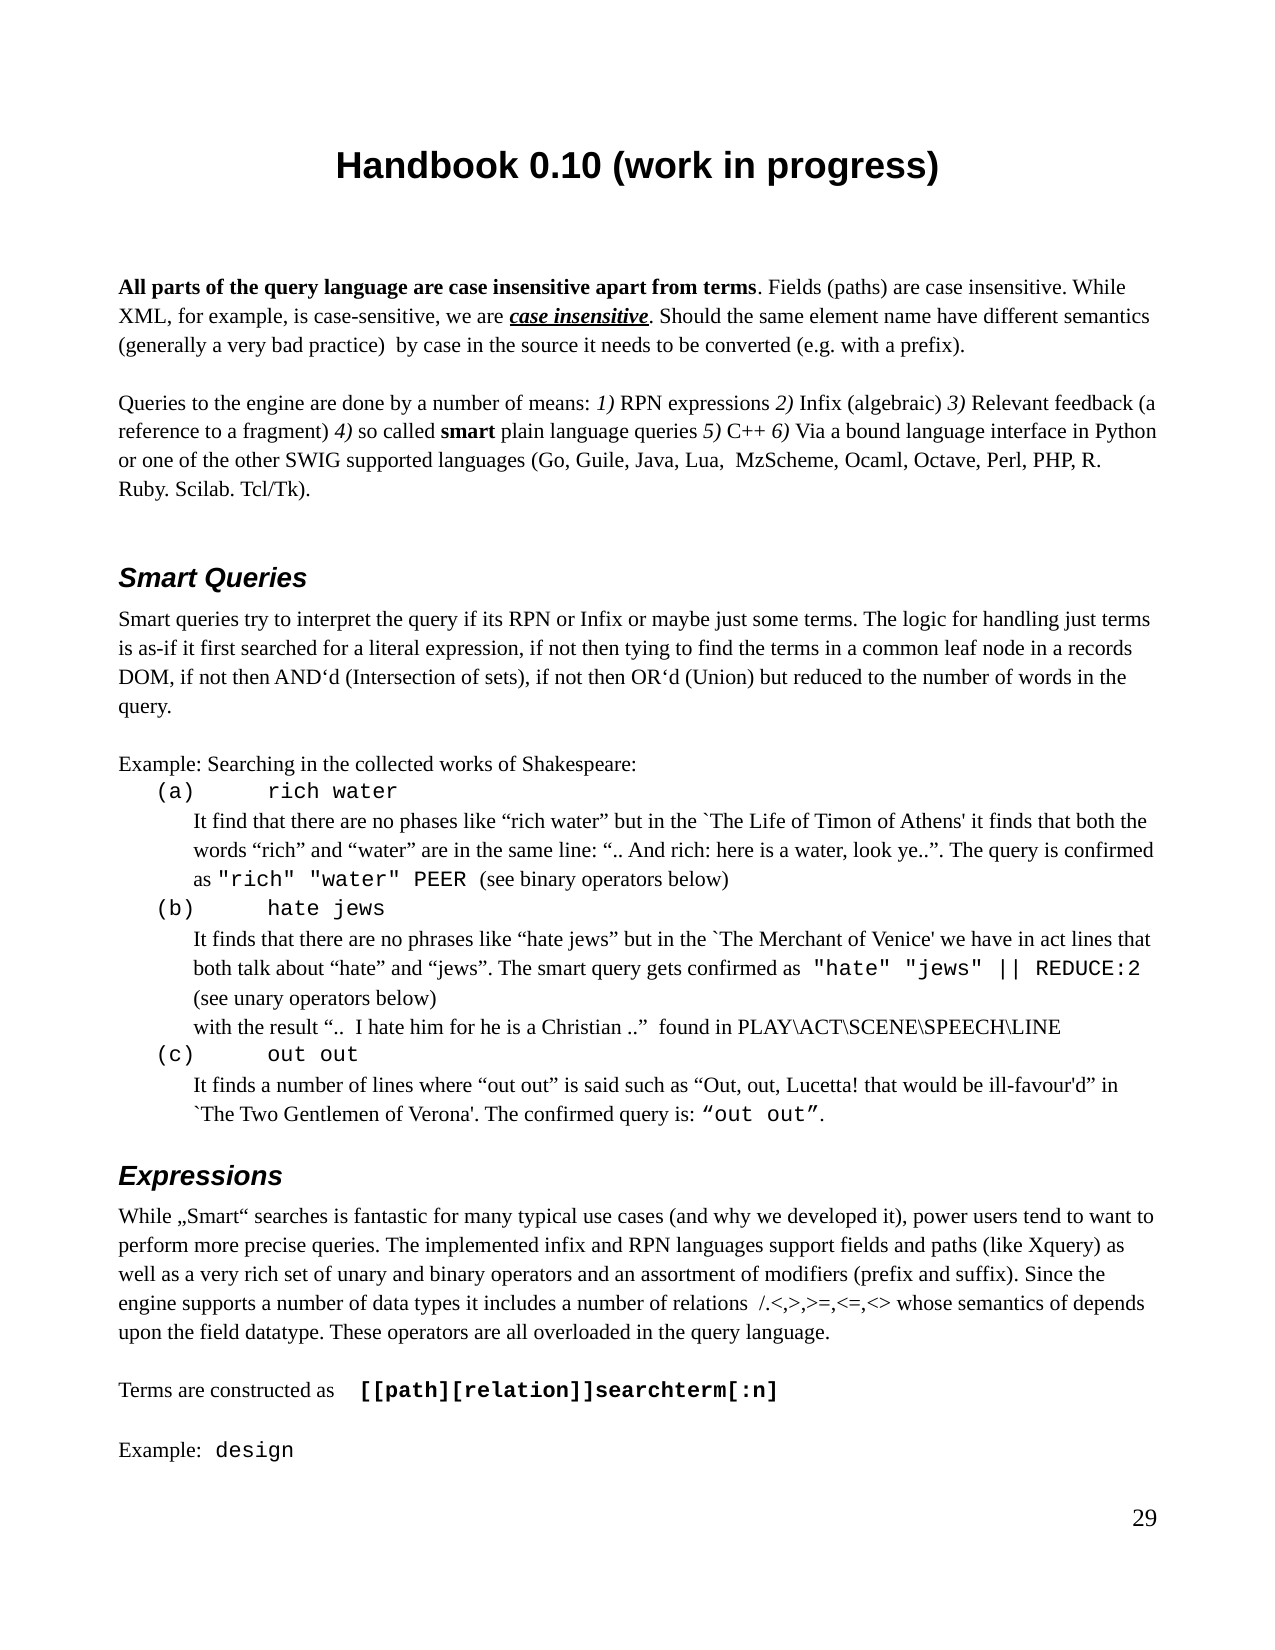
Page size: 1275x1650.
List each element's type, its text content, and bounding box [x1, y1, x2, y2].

text While „Smart“ searches is fantastic for many typical use cases (and why we developed it), power users tend to want to perform more precise queries. The implemented infix and RPN languages support fields and paths (like Xquery) as well as a very rich set of unary and binary operators and an assortment of modifiers (prefix and suffix). Since the engine supports a number of data types it includes a number of relations /.<,>,>=,<=,<> whose semantics of depends upon the field datatype. These operators are all overloaded in the query language. [118, 1203, 1157, 1344]
text Example: design [118, 1437, 1157, 1464]
subtitle Smart Queries [118, 562, 1157, 594]
text Example: Searching in the collected works of Shakespeare: [118, 751, 1157, 776]
list rich water [156, 780, 1157, 805]
text All parts of the query language are case insensitive apart from terms. Fields (paths) are case insensitive. While XML, for example, is case-sensitive, we are case insensitive. Should the same element name have different semantics (generally a very bad practice) by case in the source it needs to be converted (e.g. with a prefix). [118, 274, 1157, 357]
text Smart queries try to interpret the query if its RPN or Infix or maybe just some terms. The logic for handling just terms is as-if it first searched for a literal expression, if not then tying to find the terms in a common leaf node in a records DOM, if not then AND‘d (Intersection of sets), if not then OR‘d (Union) but reduced to the number of words in the query. [118, 606, 1157, 718]
list with the result “.. I hate him for he is a Christian ..” found in PLAY\ACT\SCENE\SPEECH\LINE [156, 1014, 1157, 1039]
text Queries to the engine are done by a number of means: 1) RPN expressions 2) Infix (algebraic) 3) Relevant feedback (a reference to a fragment) 4) so called smart plain language queries 5) C++ 6) Via a bound language interface in Python or one of the other SWIG supported languages (Go, Guile, Java, Lua, MzScheme, Ocaml, Octave, Perl, PHP, R. Ruby. Scilab. Tcl/Tk). [118, 389, 1157, 502]
list out out [156, 1043, 1157, 1068]
list It finds a number of lines where “out out” is said such as “Out, out, Lucetta! that would be ill-favour'd” in `The Two Gentlemen of Verona'. The confirmed query is: “out out”. [156, 1072, 1157, 1128]
text Terms are constructed as [[path][relation]]searchterm[:n] [118, 1377, 1157, 1404]
subtitle Expressions [118, 1159, 1157, 1191]
list It find that there are no phases like “rich water” but in the `The Life of Timon of Athens' it finds that both the words “rich” and “water” are in the same line: “.. And rich: here is a water, look ye..”. The query is confirmed as "rich" "water" PEER (see binary operators below) [156, 808, 1157, 893]
list It finds that there are no phrases like “hate jews” but in the `The Merchant of Venice' we have in act lines that both talk about “hate” and “jews”. The smart query gets confirmed as "hate" "jews" || REDUCE:2 (see unary operators below) [156, 926, 1157, 1011]
list hate jews [156, 897, 1157, 922]
